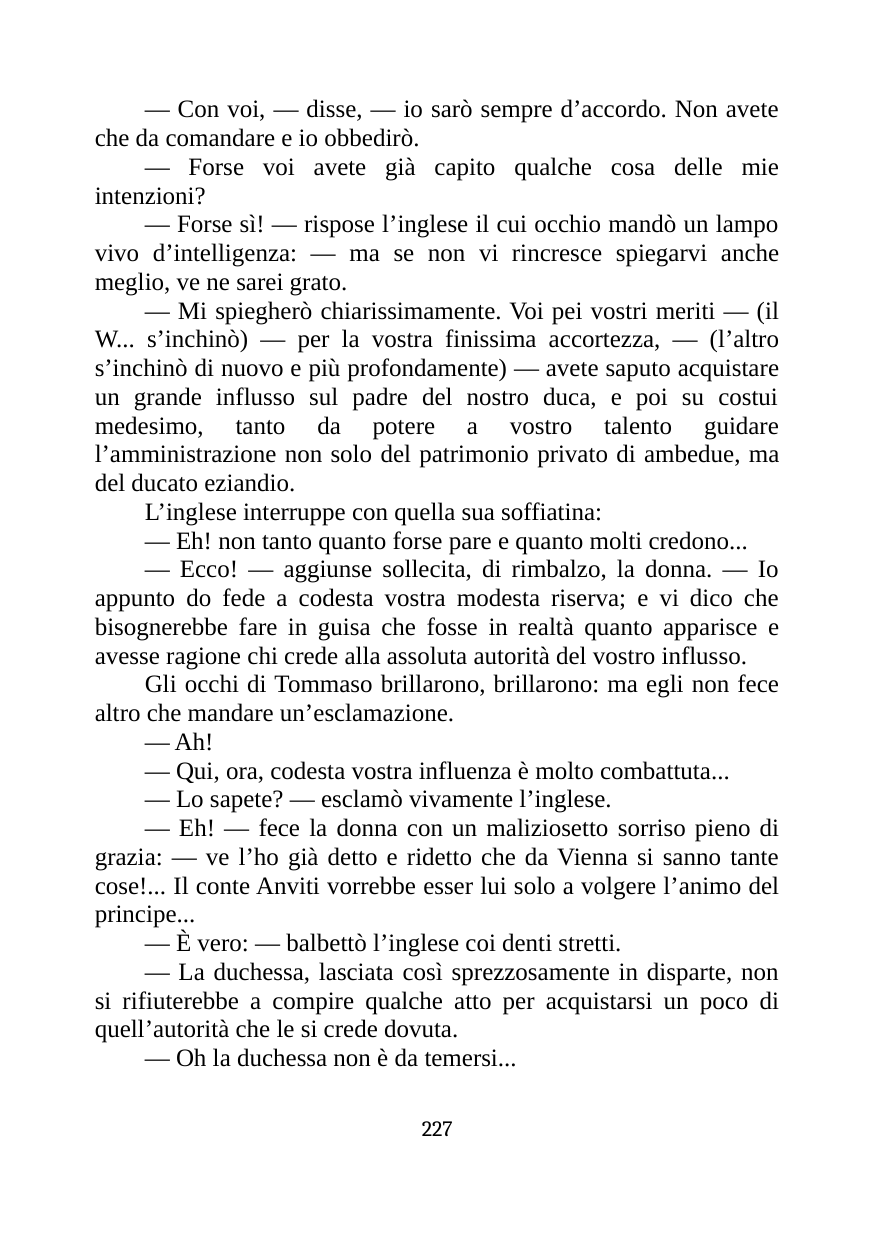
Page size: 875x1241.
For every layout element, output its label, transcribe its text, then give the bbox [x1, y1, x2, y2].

text — Forse voi avete già capito qualche cosa delle mie intenzioni? [94, 152, 779, 209]
text — Qui, ora, codesta vostra influenza è molto combattuta... [94, 756, 779, 784]
text — Con voi, — disse, — io sarò sempre d’accordo. Non avete che da comandare e io obbedirò. [94, 94, 779, 152]
text — Mi spiegherò chiarissimamente. Voi pei vostri meriti — (il W... s’inchinò) — per la vostra finissima accortezza, — (l’altro s’inchinò di nuovo e più profondamente) — avete saputo acquistare un grande influsso sul padre del nostro duca, e poi su costui medesimo, tanto da potere a vostro talento guidare l’amministrazione non solo del patrimonio privato di ambedue, ma del ducato eziandio. [94, 296, 779, 497]
text — Ecco! — aggiunse sollecita, di rimbalzo, la donna. — Io appunto do fede a codesta vostra modesta riserva; e vi dico che bisognerebbe fare in guisa che fosse in realtà quanto apparisce e avesse ragione chi crede alla assoluta autorità del vostro influsso. [94, 554, 779, 669]
text — Forse sì! — rispose l’inglese il cui occhio mandò un lampo vivo d’intelligenza: — ma se non vi rincresce spiegarvi anche meglio, ve ne sarei grato. [94, 209, 779, 296]
text — Eh! — fece la donna con un maliziosetto sorriso pieno di grazia: — ve l’ho già detto e ridetto che da Vienna si sanno tante cose!... Il conte Anviti vorrebbe esser lui solo a volgere l’animo del principe... [94, 813, 779, 928]
text — Oh la duchessa non è da temersi... [94, 1043, 779, 1072]
text — La duchessa, lasciata così sprezzosamente in disparte, non si rifiuterebbe a compire qualche atto per acquistarsi un poco di quell’autorità che le si crede dovuta. [94, 957, 779, 1043]
text Gli occhi di Tommaso brillarono, brillarono: ma egli non fece altro che mandare un’esclamazione. [94, 669, 779, 727]
text — È vero: — balbettò l’inglese coi denti stretti. [94, 928, 779, 957]
text — Lo sapete? — esclamò vivamente l’inglese. [94, 784, 779, 813]
text L’inglese interruppe con quella sua soffiatina: [94, 497, 779, 526]
text — Ah! [94, 727, 779, 756]
text — Eh! non tanto quanto forse pare e quanto molti credono... [94, 526, 779, 554]
